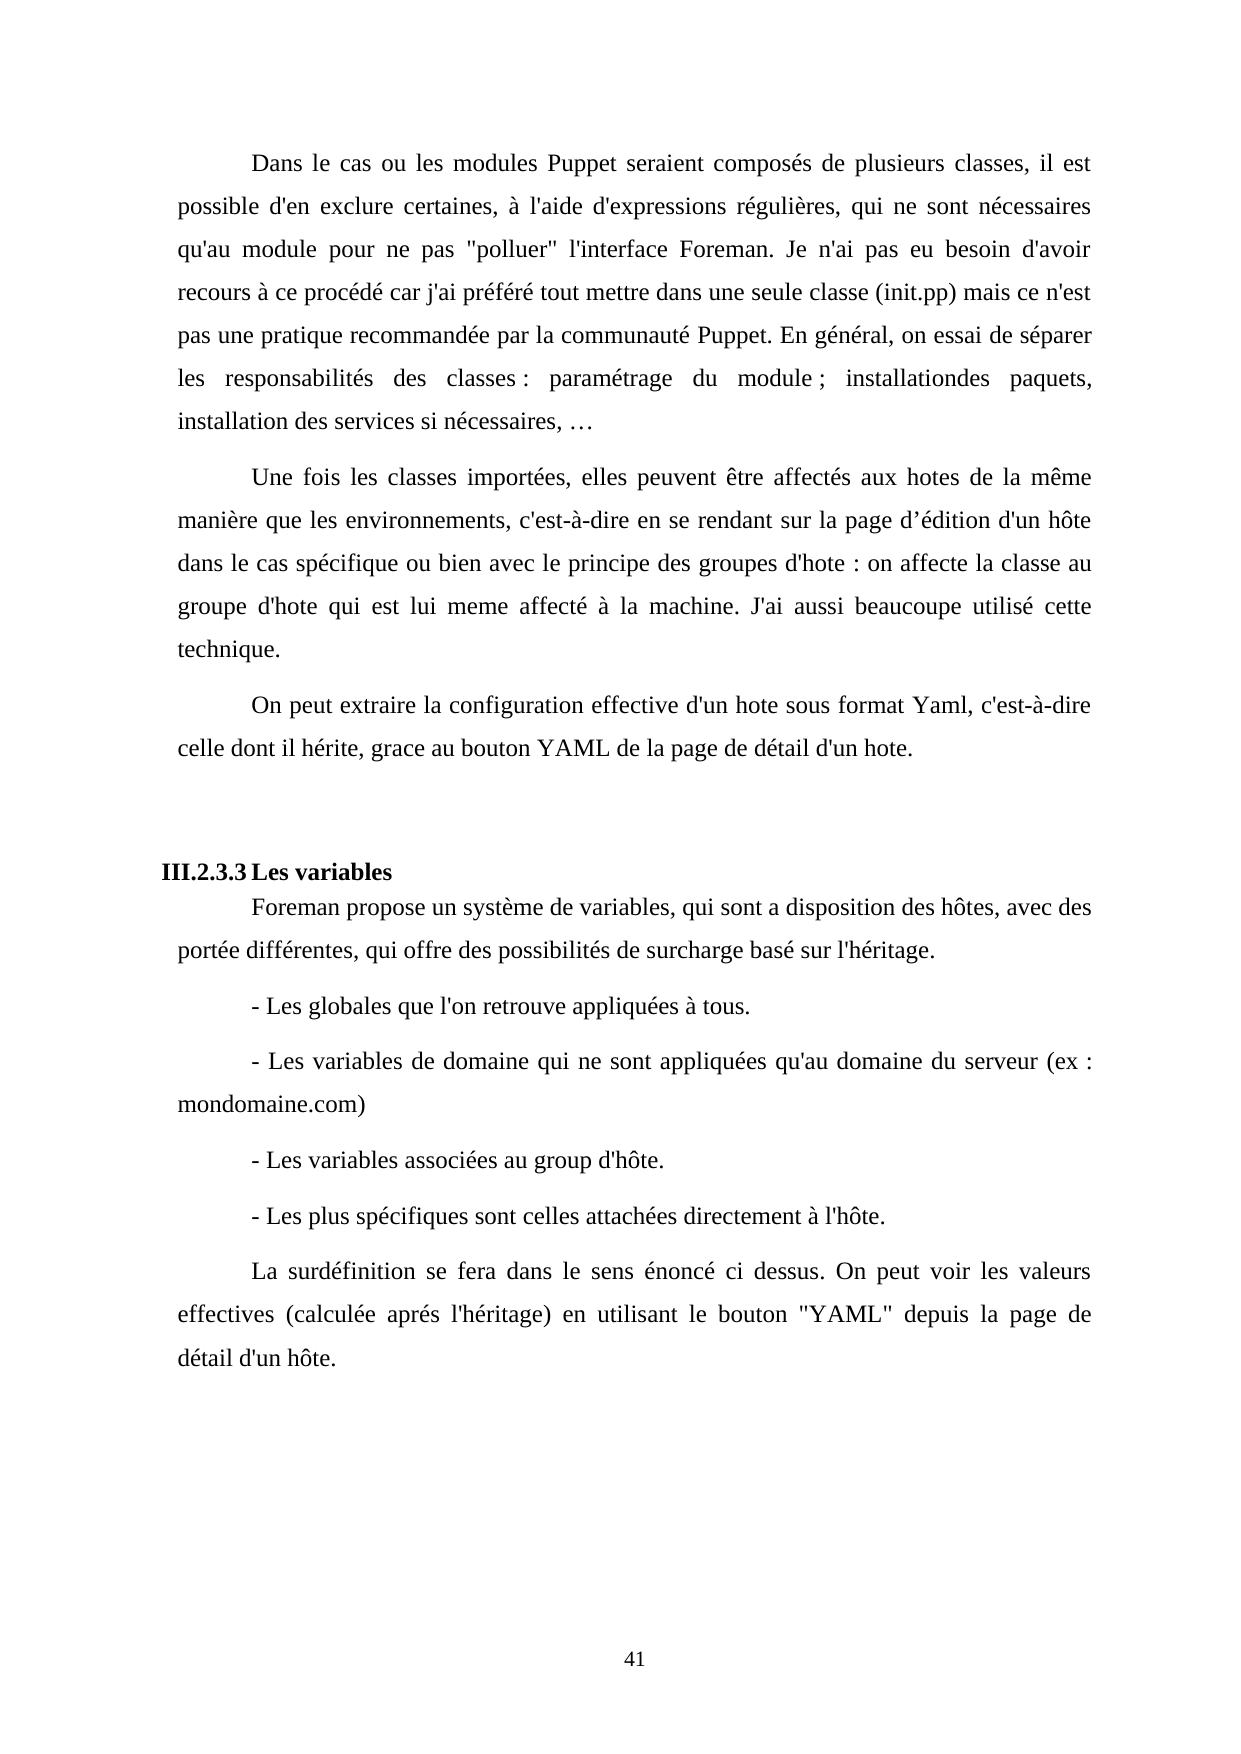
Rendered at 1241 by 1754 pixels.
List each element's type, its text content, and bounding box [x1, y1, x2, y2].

text - Les variables de domaine qui ne sont appliquées qu'au domaine du serveur (ex : mondomaine.com) [177, 1046, 1092, 1118]
text - Les plus spécifiques sont celles attachées directement à l'hôte. [177, 1201, 1092, 1229]
text On peut extraire la configuration effective d'un hote sous format Yaml, c'est-à-dire celle dont il hérite, grace au bouton YAML de la page de détail d'un hote. [177, 690, 1092, 762]
subtitle Les variables [161, 857, 1092, 886]
text - Les globales que l'on retrouve appliquées à tous. [177, 991, 1092, 1019]
text La surdéfinition se fera dans le sens énoncé ci dessus. On peut voir les valeurs effectives (calculée aprés l'héritage) en utilisant le bouton "YAML" depuis la page de détail d'un hôte. [177, 1256, 1092, 1371]
text Foreman propose un système de variables, qui sont a disposition des hôtes, avec des portée différentes, qui offre des possibilités de surcharge basé sur l'héritage. [177, 892, 1092, 964]
text - Les variables associées au group d'hôte. [177, 1145, 1092, 1174]
text Dans le cas ou les modules Puppet seraient composés de plusieurs classes, il est possible d'en exclure certaines, à l'aide d'expressions régulières, qui ne sont nécessaires qu'au module pour ne pas "polluer" l'interface Foreman. Je n'ai pas eu besoin d'avoir recours à ce procédé car j'ai préféré tout mettre dans une seule classe (init.pp) mais ce n'est pas une pratique recommandée par la communauté Puppet. En général, on essai de séparer les responsabilités des classes : paramétrage du module ; installationdes paquets, installation des services si nécessaires, … [177, 148, 1092, 435]
text Une fois les classes importées, elles peuvent être affectés aux hotes de la même manière que les environnements, c'est-à-dire en se rendant sur la page d’édition d'un hôte dans le cas spécifique ou bien avec le principe des groupes d'hote : on affecte la classe au groupe d'hote qui est lui meme affecté à la machine. J'ai aussi beaucoupe utilisé cette technique. [177, 462, 1092, 663]
